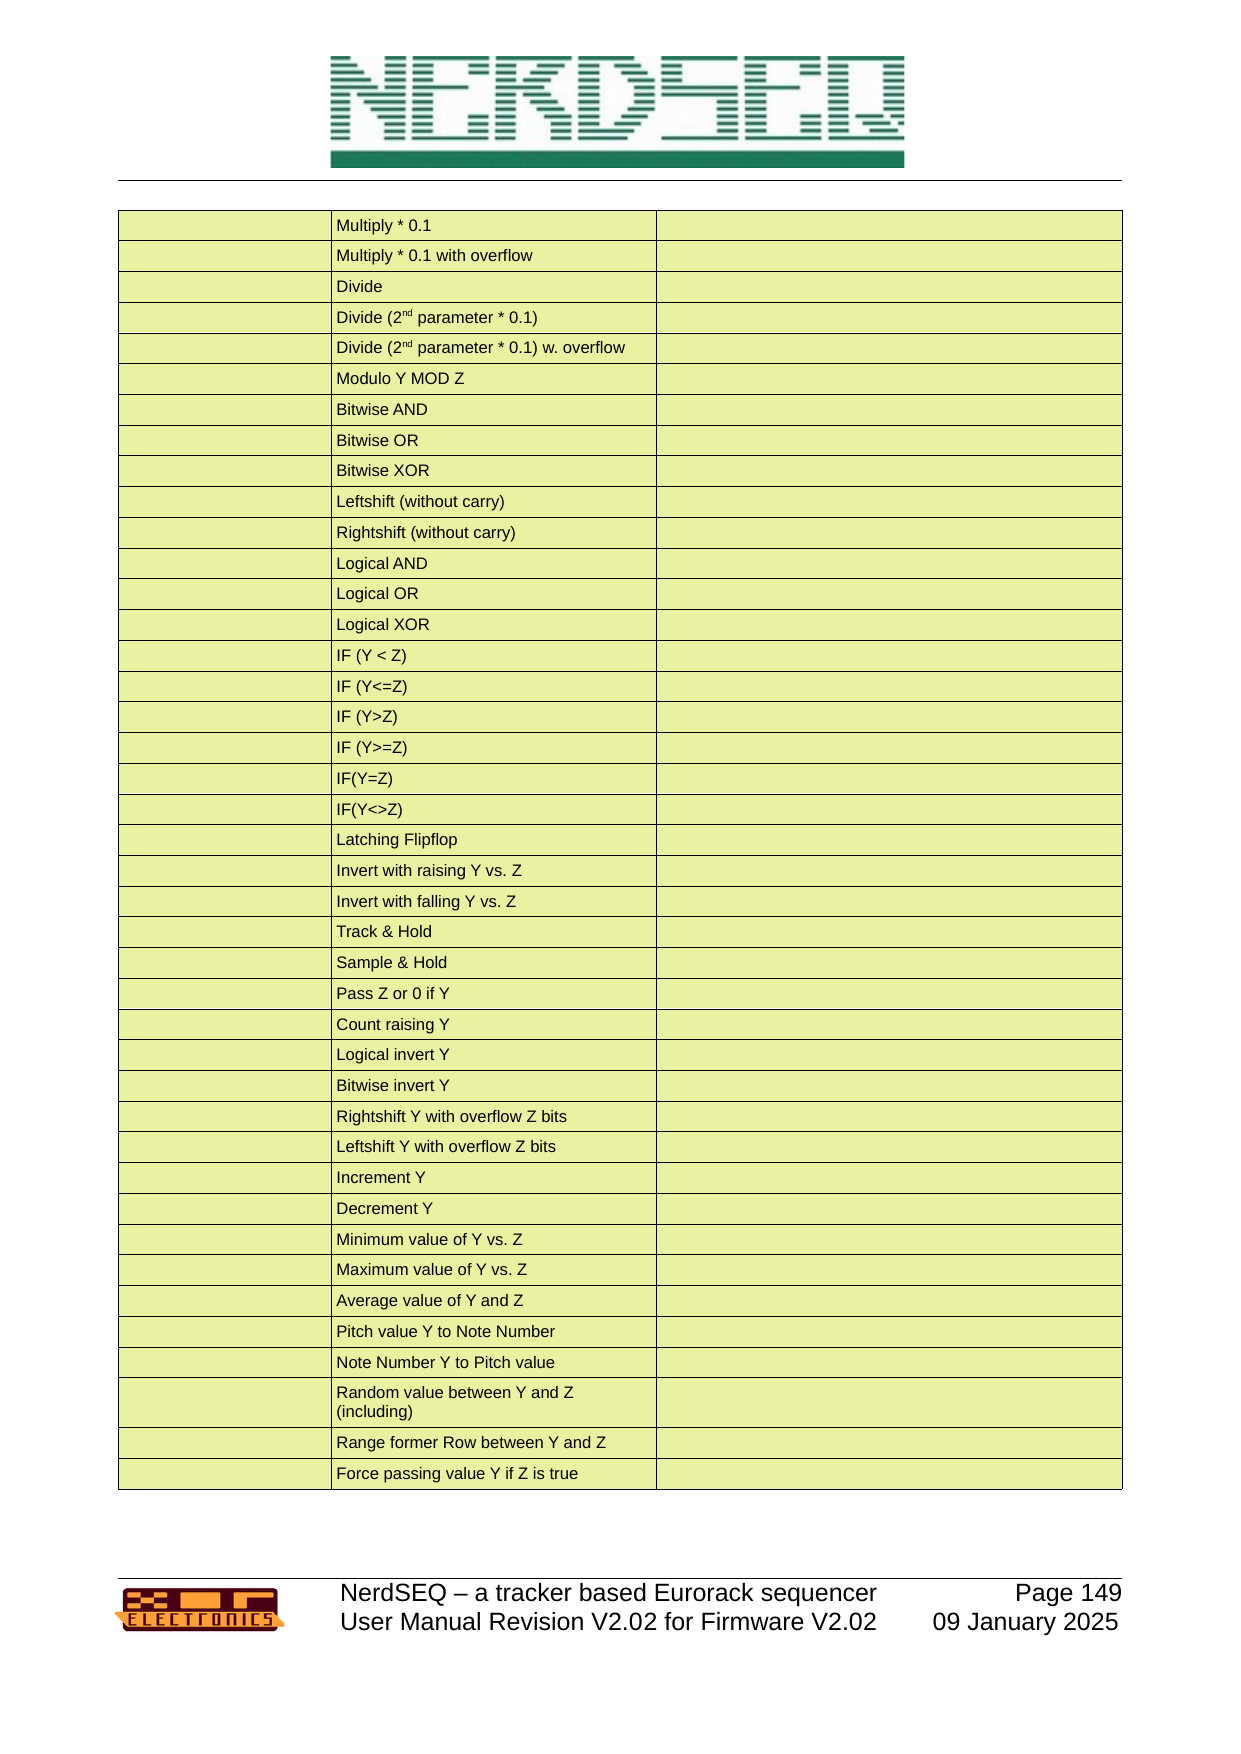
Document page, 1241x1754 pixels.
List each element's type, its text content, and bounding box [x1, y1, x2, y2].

table_cell [657, 917, 1122, 947]
table_cell [657, 825, 1122, 855]
table_cell Pass Z or 0 if Y [332, 979, 656, 1008]
table_cell Count raising Y [332, 1010, 656, 1039]
table_cell [657, 426, 1122, 455]
table_cell [119, 610, 331, 640]
table_cell [657, 702, 1122, 732]
table_cell Multiply * 0.1 with overflow [332, 241, 656, 271]
table_cell [657, 334, 1122, 363]
table_cell [657, 456, 1122, 486]
table_cell [657, 579, 1122, 609]
table_cell [119, 979, 331, 1008]
table_cell Minimum value of Y vs. Z [332, 1225, 656, 1254]
table_cell [657, 733, 1122, 763]
table_cell Logical AND [332, 549, 656, 578]
table_cell [119, 211, 331, 240]
table_cell [119, 1163, 331, 1193]
table_cell Logical invert Y [332, 1040, 656, 1070]
table_cell [657, 764, 1122, 793]
table_cell [119, 764, 331, 793]
table_cell [119, 948, 331, 978]
table_cell [119, 487, 331, 517]
table_cell Sample & Hold [332, 948, 656, 978]
table_cell Logical XOR [332, 610, 656, 640]
table_cell [657, 1428, 1122, 1458]
table_cell [119, 1459, 331, 1489]
table_cell IF (Y>Z) [332, 702, 656, 732]
table_cell [119, 1286, 331, 1316]
table_cell [657, 241, 1122, 271]
table_cell [119, 1378, 331, 1427]
table_cell [119, 241, 331, 271]
table_cell [119, 456, 331, 486]
table_cell [657, 518, 1122, 548]
table_cell [119, 702, 331, 732]
table_cell [657, 856, 1122, 886]
table_cell [657, 948, 1122, 978]
table_cell Modulo Y MOD Z [332, 364, 656, 394]
table_cell [657, 1132, 1122, 1162]
picture [330, 56, 905, 168]
table_cell Increment Y [332, 1163, 656, 1193]
table_cell [119, 303, 331, 332]
table_cell Random value between Y and Z (including) [332, 1378, 656, 1427]
table_cell [657, 487, 1122, 517]
table_cell [657, 1071, 1122, 1101]
table_cell Bitwise XOR [332, 456, 656, 486]
table_cell [657, 1194, 1122, 1224]
table_cell [119, 641, 331, 671]
table_cell [657, 1286, 1122, 1316]
table_cell [119, 426, 331, 455]
table_cell [119, 334, 331, 363]
table_cell Note Number Y to Pitch value [332, 1348, 656, 1377]
table_cell Leftshift Y with overflow Z bits [332, 1132, 656, 1162]
table_cell [657, 1255, 1122, 1285]
table_cell [119, 733, 331, 763]
table_cell [657, 672, 1122, 701]
table_cell [119, 1010, 331, 1039]
table_cell IF(Y=Z) [332, 764, 656, 793]
table_cell [119, 917, 331, 947]
table_cell Rightshift Y with overflow Z bits [332, 1102, 656, 1131]
table_cell Invert with falling Y vs. Z [332, 887, 656, 916]
table_cell [119, 856, 331, 886]
table_cell [119, 1040, 331, 1070]
table_cell Latching Flipflop [332, 825, 656, 855]
table_cell [657, 272, 1122, 302]
table_cell [119, 364, 331, 394]
table_cell Range former Row between Y and Z [332, 1428, 656, 1458]
table_cell [657, 641, 1122, 671]
table_cell IF (Y>=Z) [332, 733, 656, 763]
table_cell [119, 1071, 331, 1101]
table_cell [657, 979, 1122, 1008]
table_cell [119, 1102, 331, 1131]
table_cell Divide [332, 272, 656, 302]
table_cell Track & Hold [332, 917, 656, 947]
table_cell [119, 1132, 331, 1162]
table_cell [119, 1225, 331, 1254]
table_cell [119, 1428, 331, 1458]
table_cell Rightshift (without carry) [332, 518, 656, 548]
table_cell [119, 549, 331, 578]
table_cell [657, 1102, 1122, 1131]
table_cell Bitwise AND [332, 395, 656, 425]
table_cell Force passing value Y if Z is true [332, 1459, 656, 1489]
table_cell [657, 1317, 1122, 1347]
table_cell [657, 211, 1122, 240]
table_cell [119, 272, 331, 302]
table_cell [119, 518, 331, 548]
table_cell [657, 1010, 1122, 1039]
table_cell [657, 1378, 1122, 1427]
table_cell Average value of Y and Z [332, 1286, 656, 1316]
picture [115, 1584, 285, 1634]
table_cell Pitch value Y to Note Number [332, 1317, 656, 1347]
table_cell [657, 1225, 1122, 1254]
table_cell [119, 887, 331, 916]
table_cell [119, 395, 331, 425]
table_cell [119, 1348, 331, 1377]
table_cell [119, 795, 331, 824]
table_cell [657, 395, 1122, 425]
table_cell [119, 1194, 331, 1224]
table_cell Divide (2nd parameter * 0.1) [332, 303, 656, 332]
table_cell Divide (2nd parameter * 0.1) w. overflow [332, 334, 656, 363]
table_cell [119, 1255, 331, 1285]
table_cell Maximum value of Y vs. Z [332, 1255, 656, 1285]
table_cell [657, 303, 1122, 332]
table_cell [657, 1163, 1122, 1193]
table_cell IF (Y<=Z) [332, 672, 656, 701]
table_cell [657, 887, 1122, 916]
table_cell [119, 672, 331, 701]
table_cell IF(Y<>Z) [332, 795, 656, 824]
table_cell Bitwise OR [332, 426, 656, 455]
table_cell Invert with raising Y vs. Z [332, 856, 656, 886]
table_cell [657, 610, 1122, 640]
table_cell Decrement Y [332, 1194, 656, 1224]
table_cell [657, 1040, 1122, 1070]
table_cell [657, 1348, 1122, 1377]
table_cell Bitwise invert Y [332, 1071, 656, 1101]
table_cell Logical OR [332, 579, 656, 609]
table_cell Multiply * 0.1 [332, 211, 656, 240]
table_cell [657, 364, 1122, 394]
table_cell Leftshift (without carry) [332, 487, 656, 517]
table_cell IF (Y < Z) [332, 641, 656, 671]
table_cell [657, 795, 1122, 824]
table_cell [657, 1459, 1122, 1489]
table_cell [657, 549, 1122, 578]
table_cell [119, 579, 331, 609]
table_cell [119, 825, 331, 855]
table_cell [119, 1317, 331, 1347]
